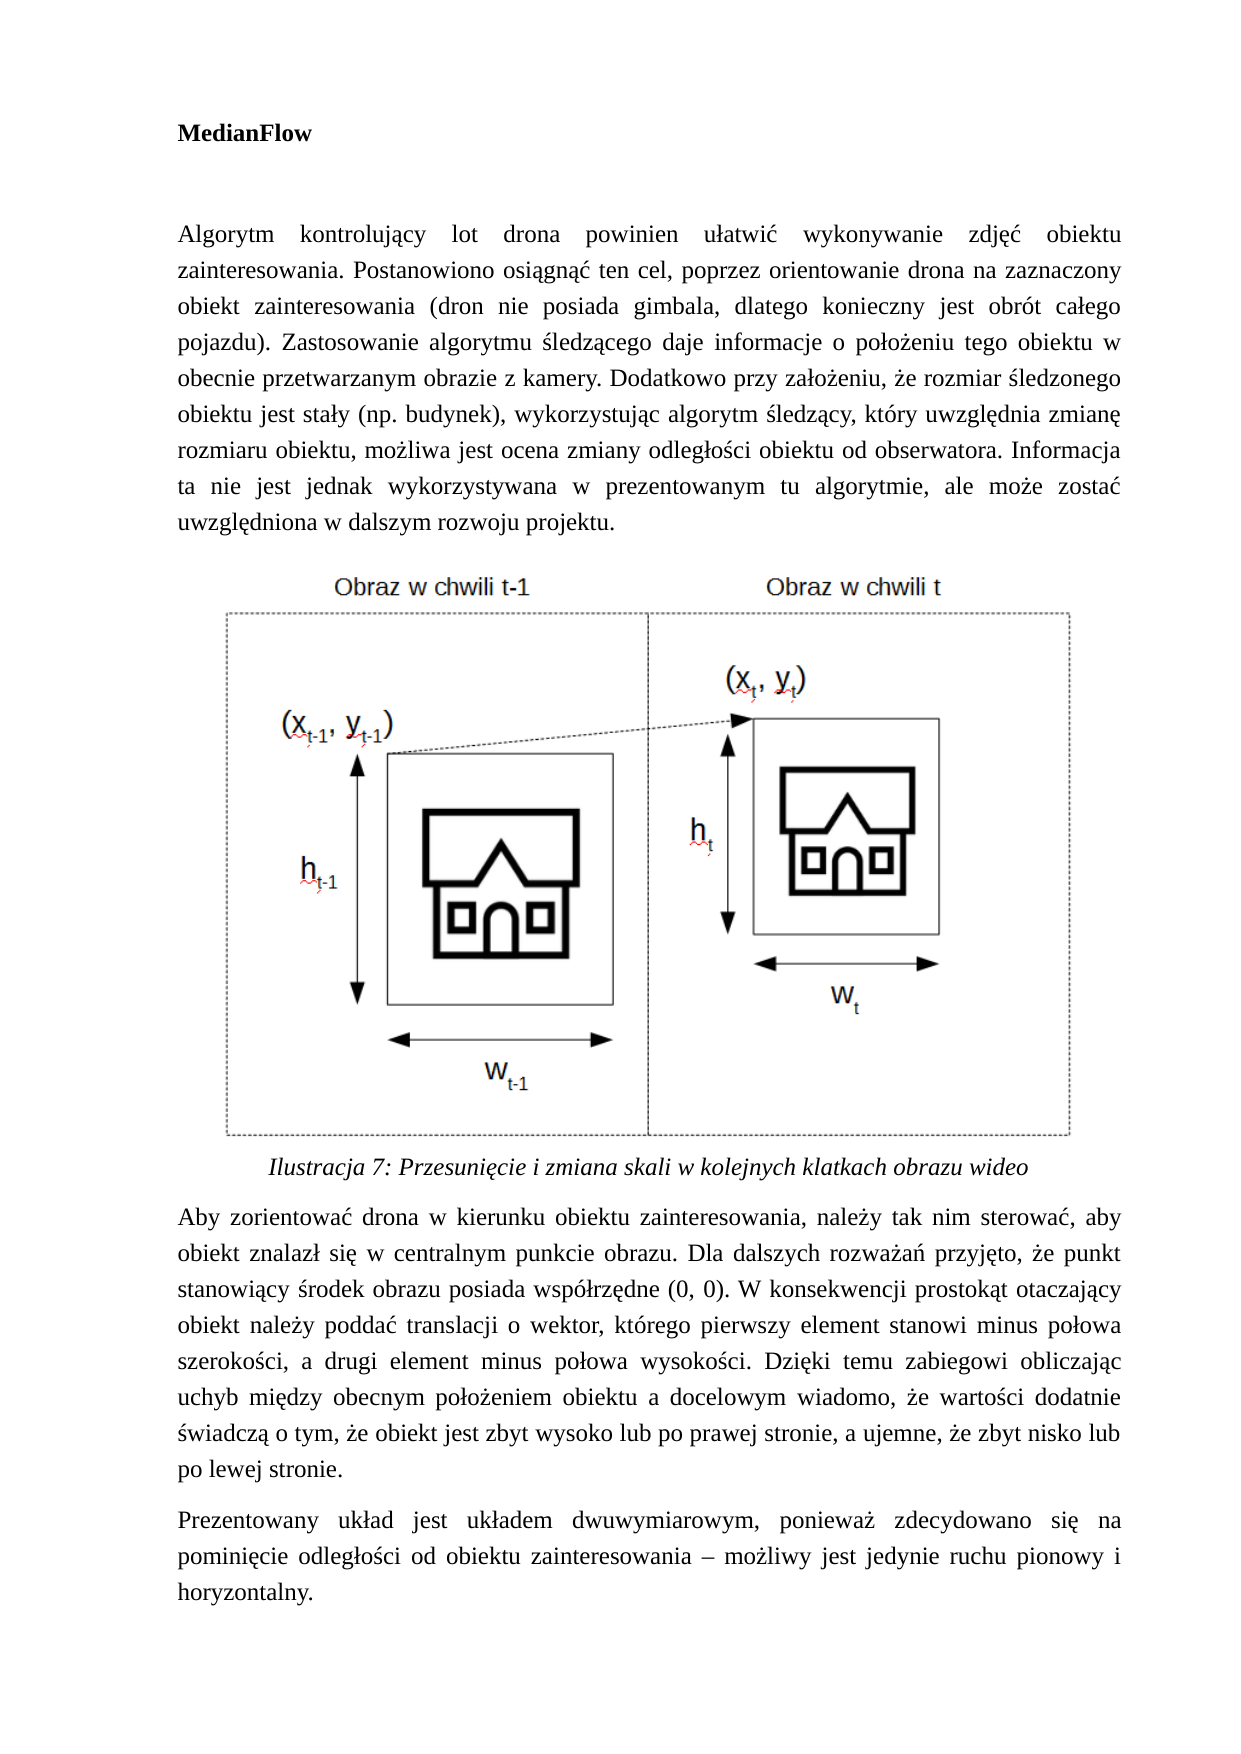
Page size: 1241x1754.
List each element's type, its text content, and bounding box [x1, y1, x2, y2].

text Ilustracja 7: Przesunięcie i zmiana skali w kolejnych klatkach obrazu wideo [223, 1147, 1076, 1181]
text Prezentowany układ jest układem dwuwymiarowym, ponieważ zdecydowano się na pominięcie odległości od obiektu zainteresowania – możliwy jest jedynie ruchu pionowy i horyzontalny. [177, 1505, 1122, 1605]
text Algorytm kontrolujący lot drona powinien ułatwić wykonywanie zdjęć obiektu zainteresowania. Postanowiono osiągnąć ten cel, poprzez orientowanie drona na zaznaczony obiekt zainteresowania (dron nie posiada gimbala, dlatego konieczny jest obrót całego pojazdu). Zastosowanie algorytmu śledzącego daje informacje o położeniu tego obiektu w obecnie przetwarzanym obrazie z kamery. Dodatkowo przy założeniu, że rozmiar śledzonego obiektu jest stały (np. budynek), wykorzystując algorytm śledzący, który uwzględnia zmianę rozmiaru obiektu, możliwa jest ocena zmiany odległości obiektu od obserwatora. Informacja ta nie jest jednak wykorzystywana w prezentowanym tu algorytmie, ale może zostać uwzględniona w dalszym rozwoju projektu. [177, 219, 1122, 536]
picture [223, 570, 1076, 1147]
text MedianFlow [177, 118, 1122, 147]
text Aby zorientować drona w kierunku obiektu zainteresowania, należy tak nim sterować, aby obiekt znalazł się w centralnym punkcie obrazu. Dla dalszych rozważań przyjęto, że punkt stanowiący środek obrazu posiada współrzędne (0, 0). W konsekwencji prostokąt otaczający obiekt należy poddać translacji o wektor, którego pierwszy element stanowi minus połowa szerokości, a drugi element minus połowa wysokości. Dzięki temu zabiegowi obliczając uchyb między obecnym położeniem obiektu a docelowym wiadomo, że wartości dodatnie świadczą o tym, że obiekt jest zbyt wysoko lub po prawej stronie, a ujemne, że zbyt nisko lub po lewej stronie. [177, 1202, 1122, 1483]
